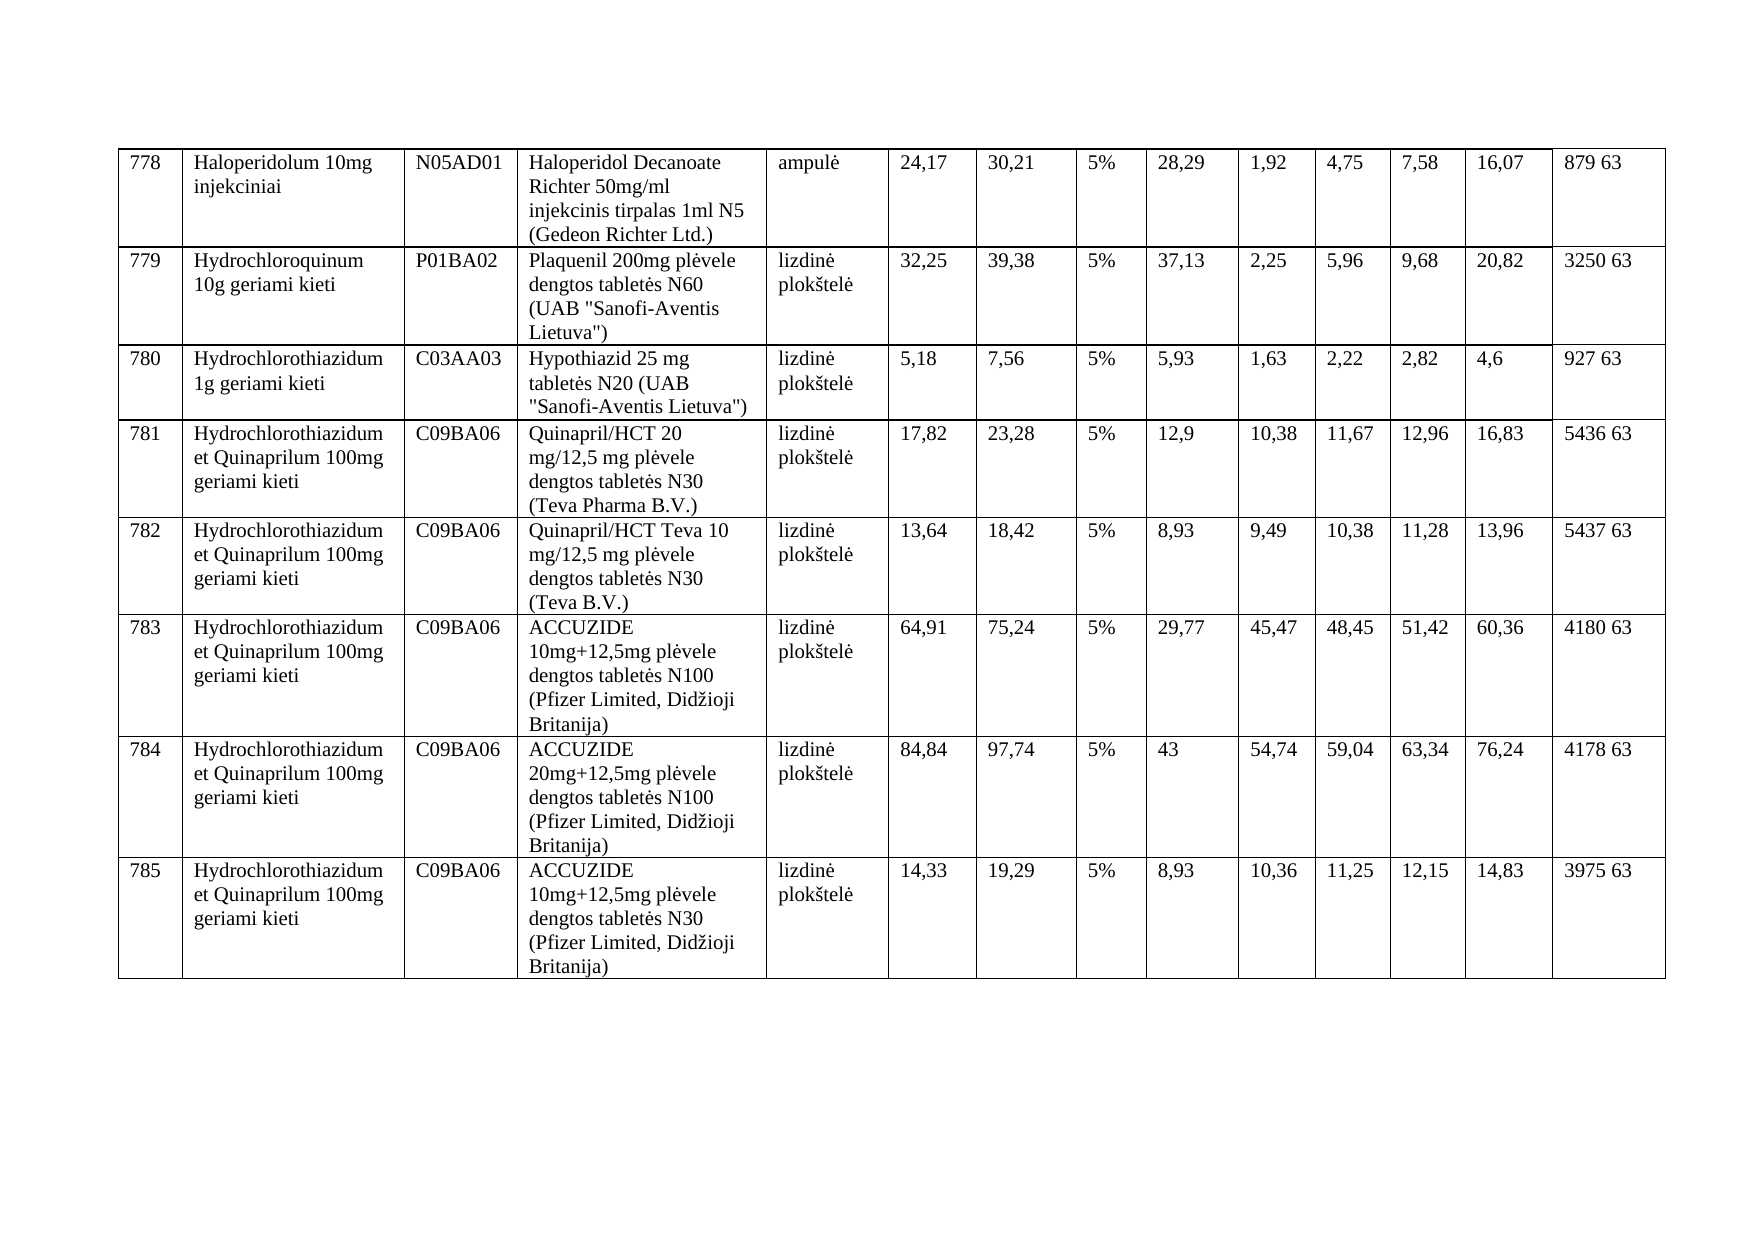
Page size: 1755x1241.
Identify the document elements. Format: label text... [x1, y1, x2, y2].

table_cell Haloperidol Decanoate Richter 50mg/ml injekcinis tirpalas 1ml N5 (Gedeon Richter Ltd.) [518, 150, 766, 246]
table_cell 14,83 [1466, 858, 1552, 978]
table_cell 37,13 [1147, 248, 1238, 344]
table_cell lizdinė plokštelė [767, 346, 888, 418]
table_cell 54,74 [1239, 737, 1315, 857]
table_cell 24,17 [889, 150, 976, 246]
table_cell 20,82 [1466, 248, 1552, 344]
table_cell 19,29 [977, 858, 1076, 978]
table_cell Hydrochlorothiazidum et Quinaprilum 100mg geriami kieti [183, 421, 404, 517]
table_cell 5,96 [1316, 248, 1390, 344]
table_cell Hypothiazid 25 mg tabletės N20 (UAB "Sanofi-Aventis Lietuva") [518, 346, 766, 418]
table_cell 39,38 [977, 248, 1076, 344]
table_cell Quinapril/HCT 20 mg/12,5 mg plėvele dengtos tabletės N30 (Teva Pharma B.V.) [518, 421, 766, 517]
table_cell 48,45 [1316, 615, 1390, 736]
table_cell 32,25 [889, 248, 976, 344]
table_cell Hydrochlorothiazidum et Quinaprilum 100mg geriami kieti [183, 858, 404, 978]
table_cell Quinapril/HCT Teva 10 mg/12,5 mg plėvele dengtos tabletės N30 (Teva B.V.) [518, 518, 766, 614]
table_cell 5% [1077, 858, 1146, 978]
table_cell 63,34 [1391, 737, 1465, 857]
table_cell 785 [119, 858, 182, 978]
table_cell 779 [119, 248, 182, 344]
table_cell 23,28 [977, 421, 1076, 517]
table_cell 783 [119, 615, 182, 736]
table_cell 4180 63 [1553, 615, 1665, 736]
table_cell 7,56 [977, 346, 1076, 418]
table_cell 3250 63 [1553, 247, 1665, 344]
table_cell 4178 63 [1553, 737, 1665, 857]
table_cell Hydrochlorothiazidum 1g geriami kieti [183, 346, 404, 418]
table_cell 14,33 [889, 858, 976, 978]
table_cell Hydrochlorothiazidum et Quinaprilum 100mg geriami kieti [183, 737, 404, 857]
table_cell 5437 63 [1553, 518, 1665, 614]
table_cell 782 [119, 518, 182, 614]
table_cell ampulė [767, 150, 888, 246]
table_cell C09BA06 [405, 518, 517, 614]
table_cell 5% [1077, 421, 1146, 517]
table_cell ACCUZIDE 10mg+12,5mg plėvele dengtos tabletės N30 (Pfizer Limited, Didžioji Britanija) [518, 858, 766, 978]
table_cell Hydrochloroquinum 10g geriami kieti [183, 248, 404, 344]
table_cell 5% [1077, 615, 1146, 736]
table_cell 10,38 [1239, 421, 1315, 517]
table_cell 12,96 [1391, 421, 1465, 517]
table_cell 45,47 [1239, 615, 1315, 736]
table_cell 778 [119, 150, 182, 246]
table_cell 11,28 [1391, 518, 1465, 614]
table_cell 60,36 [1466, 615, 1552, 736]
table_cell 13,64 [889, 518, 976, 614]
table_cell 1,63 [1239, 346, 1315, 418]
table_cell 43 [1147, 737, 1238, 857]
table_cell 5% [1077, 150, 1146, 246]
table_cell N05AD01 [405, 150, 517, 246]
table_cell 28,29 [1147, 150, 1238, 246]
table_cell 75,24 [977, 615, 1076, 736]
table_cell 2,25 [1239, 248, 1315, 344]
table_cell Hydrochlorothiazidum et Quinaprilum 100mg geriami kieti [183, 518, 404, 614]
table_cell lizdinė plokštelė [767, 248, 888, 344]
table_cell 84,84 [889, 737, 976, 857]
table_cell 5436 63 [1553, 420, 1665, 517]
table_cell 879 63 [1553, 149, 1665, 246]
table_cell Plaquenil 200mg plėvele dengtos tabletės N60 (UAB "Sanofi-Aventis Lietuva") [518, 248, 766, 344]
table_cell 5% [1077, 518, 1146, 614]
table_cell C09BA06 [405, 737, 517, 857]
table_cell Haloperidolum 10mg injekciniai [183, 150, 404, 246]
table_cell ACCUZIDE 20mg+12,5mg plėvele dengtos tabletės N100 (Pfizer Limited, Didžioji Britanija) [518, 737, 766, 857]
table_cell 5,93 [1147, 346, 1238, 418]
table_cell 1,92 [1239, 150, 1315, 246]
table_cell 97,74 [977, 737, 1076, 857]
table_cell 10,38 [1316, 518, 1390, 614]
table_cell 16,83 [1466, 421, 1552, 517]
table_cell 17,82 [889, 421, 976, 517]
table_cell 9,49 [1239, 518, 1315, 614]
table_cell 784 [119, 737, 182, 857]
table_cell ACCUZIDE 10mg+12,5mg plėvele dengtos tabletės N100 (Pfizer Limited, Didžioji Britanija) [518, 615, 766, 736]
table_cell 4,75 [1316, 150, 1390, 246]
table_cell 30,21 [977, 150, 1076, 246]
table_cell lizdinė plokštelė [767, 615, 888, 736]
table_cell 18,42 [977, 518, 1076, 614]
table_cell 2,82 [1391, 346, 1465, 418]
table_cell lizdinė plokštelė [767, 518, 888, 614]
table_cell P01BA02 [405, 248, 517, 344]
table_cell 12,9 [1147, 421, 1238, 517]
table_cell 11,25 [1316, 858, 1390, 978]
table_cell lizdinė plokštelė [767, 421, 888, 517]
table_cell 76,24 [1466, 737, 1552, 857]
table_cell 29,77 [1147, 615, 1238, 736]
table_cell C09BA06 [405, 858, 517, 978]
table_cell 64,91 [889, 615, 976, 736]
table_cell C09BA06 [405, 615, 517, 736]
table_cell 12,15 [1391, 858, 1465, 978]
table_cell 59,04 [1316, 737, 1390, 857]
table_cell 5% [1077, 248, 1146, 344]
table_cell 927 63 [1553, 345, 1665, 418]
table_cell 16,07 [1466, 150, 1552, 246]
table_cell 3975 63 [1553, 858, 1665, 978]
table_cell 780 [119, 346, 182, 418]
table_cell 4,6 [1466, 346, 1552, 418]
table_cell 781 [119, 421, 182, 517]
table_cell 51,42 [1391, 615, 1465, 736]
table_cell lizdinė plokštelė [767, 858, 888, 978]
table_cell 2,22 [1316, 346, 1390, 418]
table_cell C03AA03 [405, 346, 517, 418]
table_cell 7,58 [1391, 150, 1465, 246]
table_cell 9,68 [1391, 248, 1465, 344]
table_cell Hydrochlorothiazidum et Quinaprilum 100mg geriami kieti [183, 615, 404, 736]
table_cell 11,67 [1316, 421, 1390, 517]
table_cell 5% [1077, 737, 1146, 857]
table_cell lizdinė plokštelė [767, 737, 888, 857]
table_cell 5,18 [889, 346, 976, 418]
table_cell 8,93 [1147, 518, 1238, 614]
table_cell 5% [1077, 346, 1146, 418]
table_cell 8,93 [1147, 858, 1238, 978]
table_cell 13,96 [1466, 518, 1552, 614]
table_cell C09BA06 [405, 421, 517, 517]
table_cell 10,36 [1239, 858, 1315, 978]
